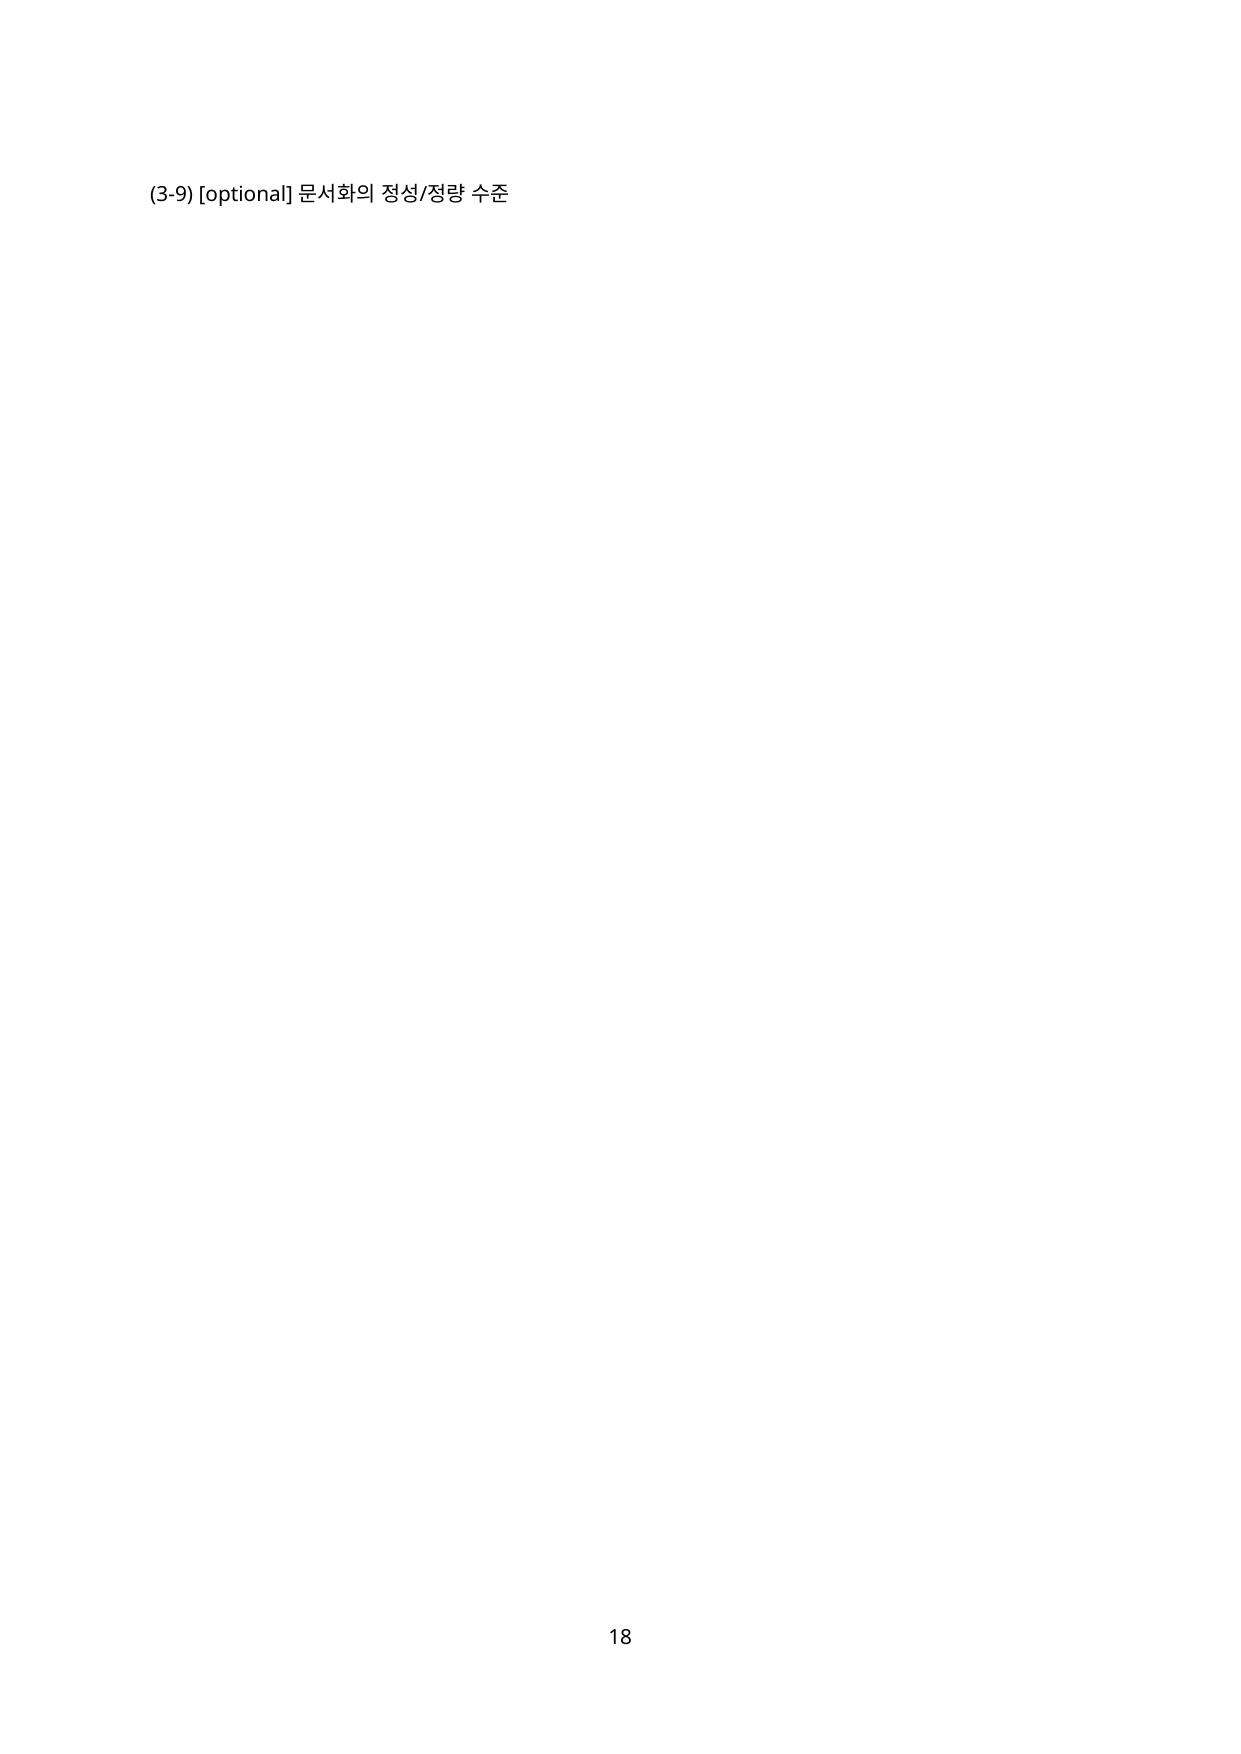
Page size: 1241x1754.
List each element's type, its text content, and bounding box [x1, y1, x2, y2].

text (3-9) [optional] 문서화의 정성/정량 수준 [150, 177, 1090, 207]
